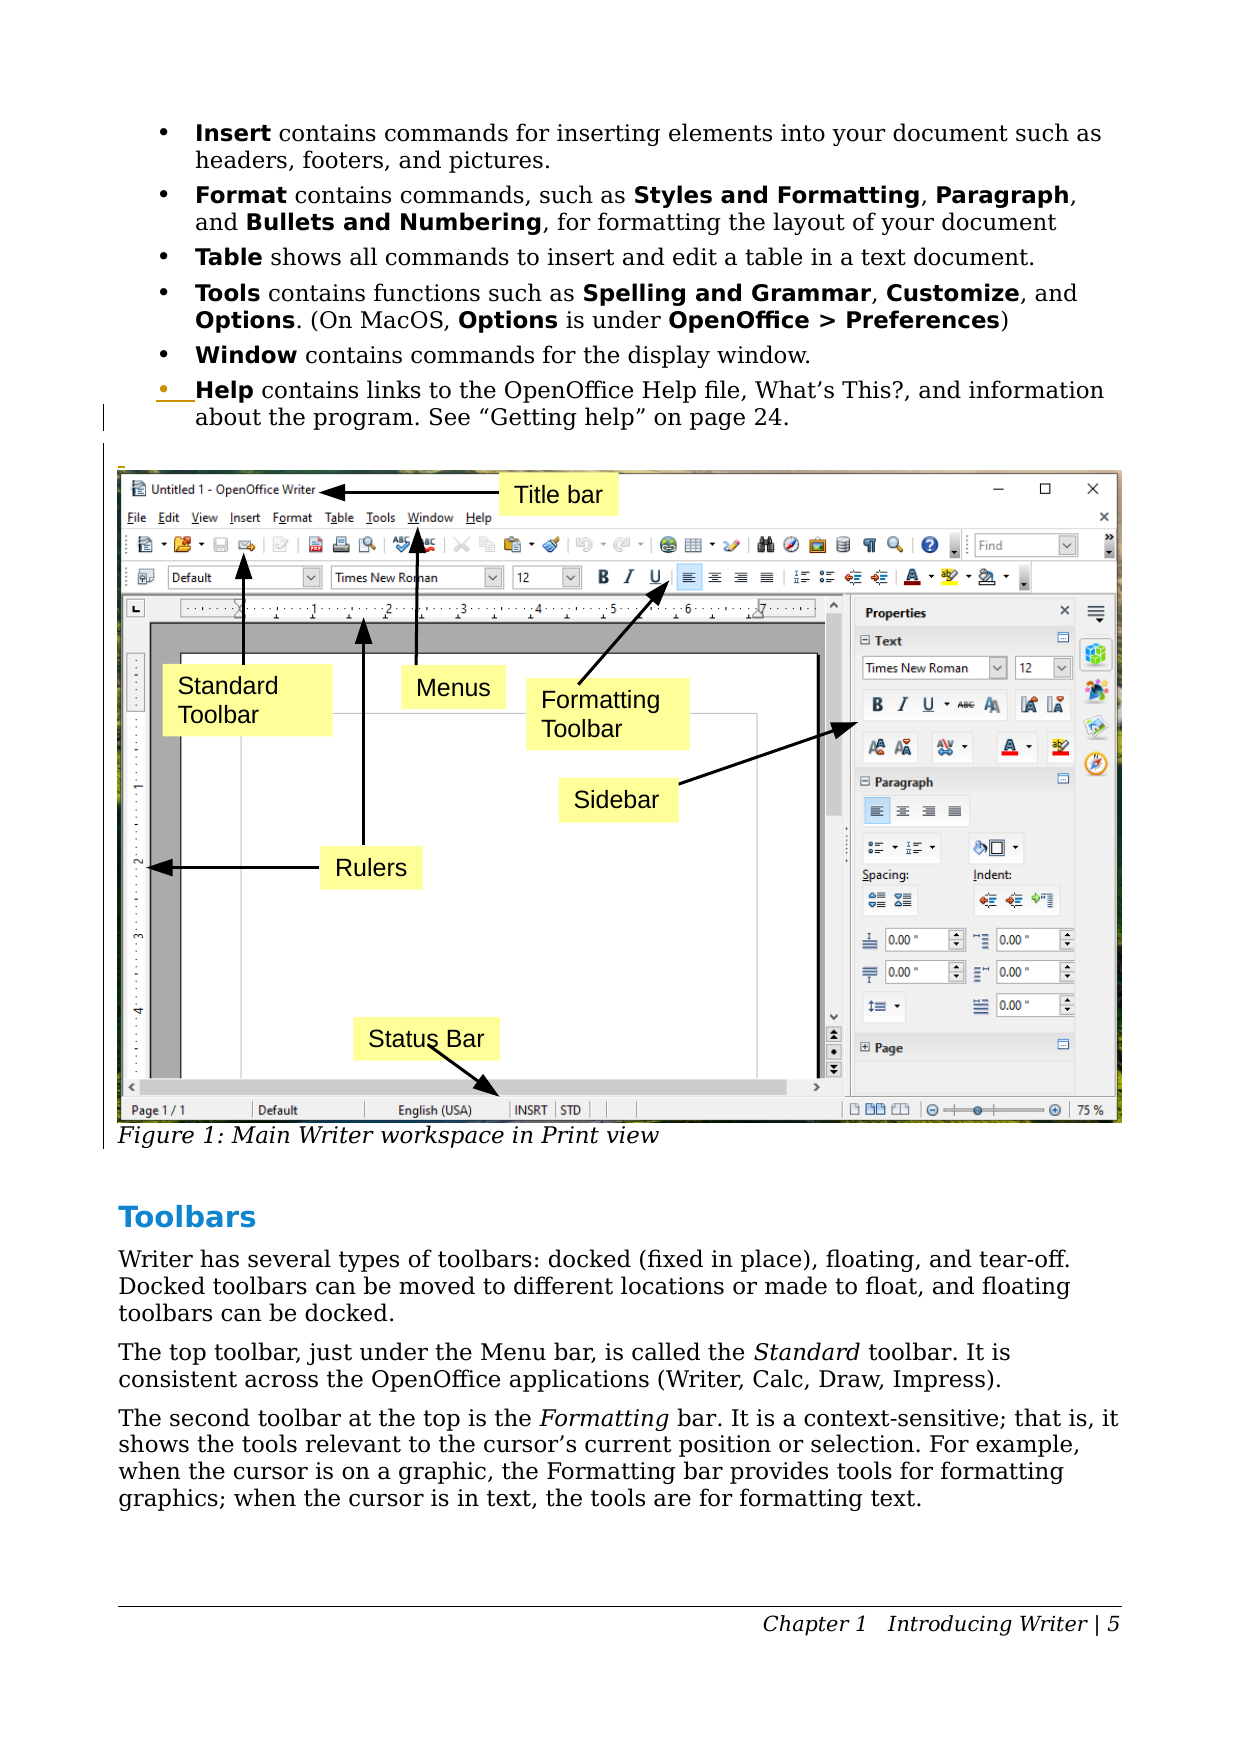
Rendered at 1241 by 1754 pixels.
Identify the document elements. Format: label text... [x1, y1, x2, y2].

list Window contains commands for the display window. [156, 340, 1122, 369]
subtitle Toolbars [118, 1200, 1122, 1234]
text Figure 1: Main Writer workspace in Print view [118, 1123, 1121, 1149]
list Format contains commands, such as Styles and Formatting, Paragraph, and Bullets and Numbering, for formatting the layout of your document [156, 180, 1122, 236]
list Table shows all commands to insert and edit a table in a text document. [156, 242, 1122, 271]
picture [117, 470, 1122, 1123]
text The top toolbar, just under the Menu bar, is called the Standard toolbar. It is consistent across the OpenOffice applications (Writer, Calc, Draw, Impress). [118, 1339, 1122, 1392]
list Tools contains functions such as Spelling and Grammar, Customize, and Options. (On MacOS, Options is under OpenOffice > Preferences) [156, 278, 1122, 333]
list Insert contains commands for inserting elements into your document such as headers, footers, and pictures. [156, 118, 1122, 174]
list Help contains links to the OpenOffice Help file, What’s This?, and information about the program. See “Getting help” on page 24. [156, 375, 1122, 431]
text Writer has several types of toolbars: docked (fixed in place), floating, and tear-off. Docked toolbars can be moved to different locations or made to float, and floating toolbars can be docked. [118, 1247, 1122, 1327]
text The second toolbar at the top is the Formatting bar. It is a context-sensitive; that is, it shows the tools relevant to the cursor’s current position or selection. For example, when the cursor is on a graphic, the Formatting bar provides tools for formatting graphics; when the cursor is in text, the tools are for formatting text. [118, 1405, 1122, 1512]
